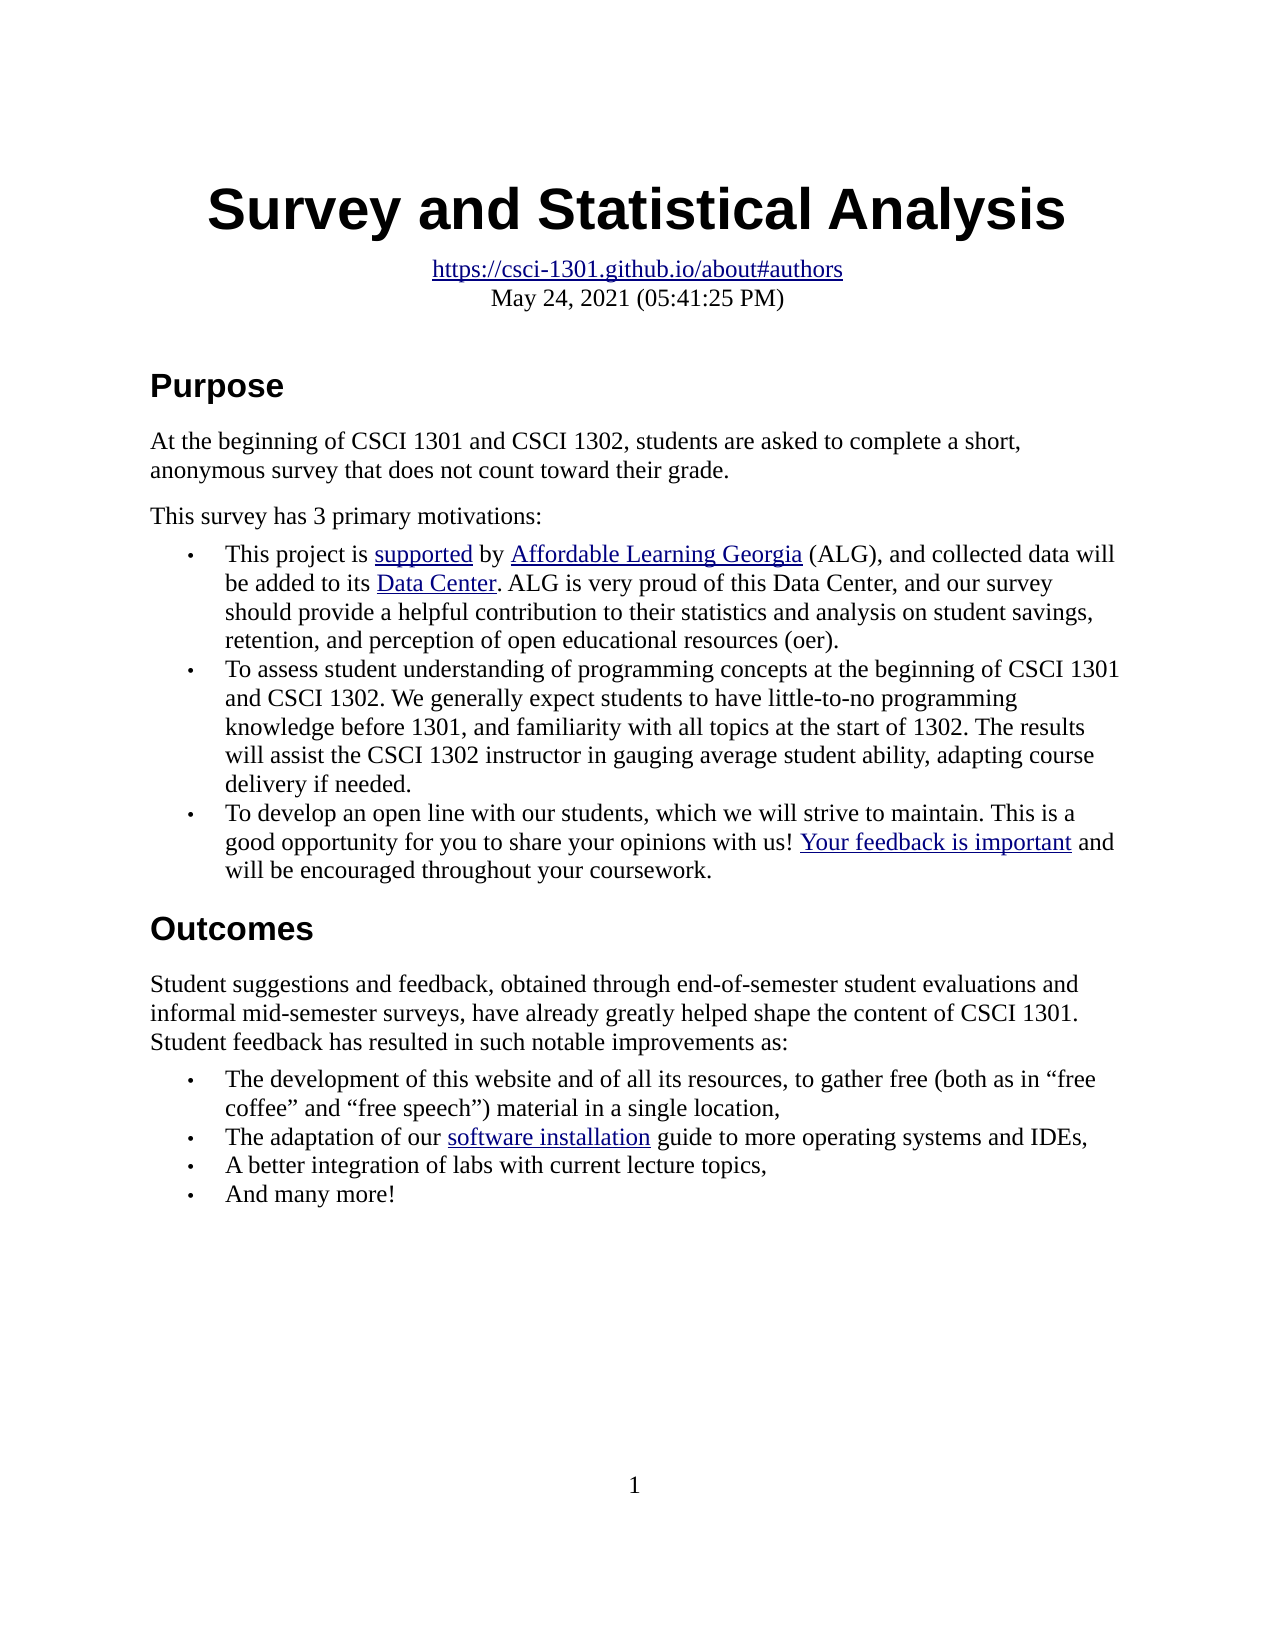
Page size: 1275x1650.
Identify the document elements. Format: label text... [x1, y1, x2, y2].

subtitle Outcomes [150, 909, 1125, 948]
list To develop an open line with our students, which we will strive to maintain. This is a good opportunity for you to share your opinions with us! Your feedback is important and will be encouraged throughout your coursework. [187, 798, 1125, 884]
text May 24, 2021 (05:41:25 PM) [150, 283, 1125, 312]
text At the beginning of CSCI 1301 and CSCI 1302, students are asked to complete a short, anonymous survey that does not count toward their grade. [150, 426, 1125, 483]
list This project is supported by Affordable Learning Georgia (ALG), and collected data will be added to its Data Center. ALG is very proud of this Data Center, and our survey should provide a helpful contribution to their statistics and analysis on student savings, retention, and perception of open educational resources (oer). [187, 539, 1125, 654]
list The adaptation of our software installation guide to more operating systems and IDEs, [187, 1122, 1125, 1151]
text Student suggestions and feedback, obtained through end-of-semester student evaluations and informal mid-semester surveys, have already greatly helped shape the content of CSCI 1301. Student feedback has resulted in such notable improvements as: [150, 969, 1125, 1055]
list The development of this website and of all its resources, to gather free (both as in “free coffee” and “free speech”) material in a single location, [187, 1064, 1125, 1122]
list To assess student understanding of programming concepts at the beginning of CSCI 1301 and CSCI 1302. We generally expect students to have little-to-no programming knowledge before 1301, and familiarity with all topics at the start of 1302. The results will assist the CSCI 1302 instructor in gauging average student ability, adapting course delivery if needed. [187, 654, 1125, 798]
text This survey has 3 primary motivations: [150, 501, 1125, 530]
text https://csci-1301.github.io/about#authors [150, 254, 1125, 283]
list A better integration of labs with current lecture topics, [187, 1151, 1125, 1179]
list And many more! [187, 1179, 1125, 1208]
subtitle Purpose [150, 366, 1125, 404]
title Survey and Statistical Analysis [150, 175, 1125, 242]
